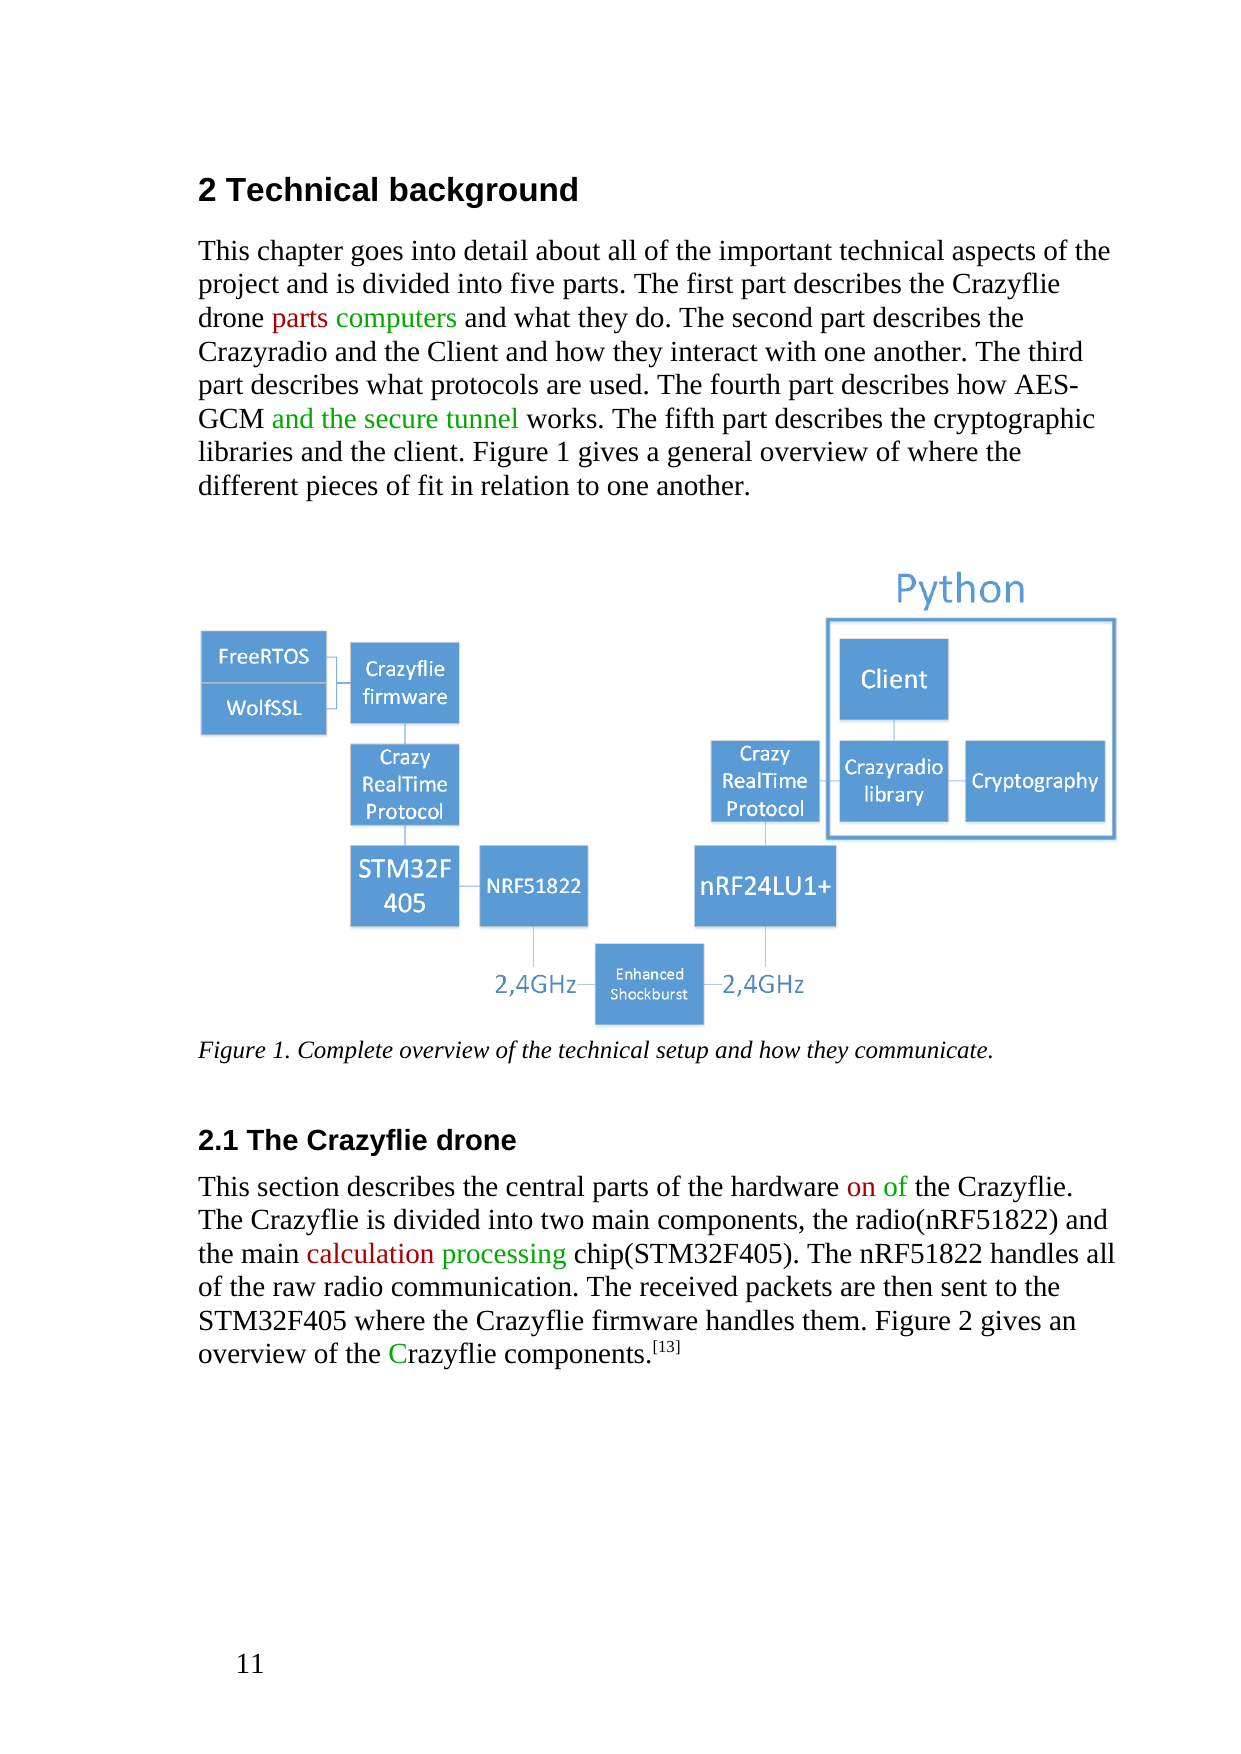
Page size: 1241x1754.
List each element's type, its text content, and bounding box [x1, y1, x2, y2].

text This section describes the central parts of the hardware on of the Crazyflie. [198, 1169, 1119, 1202]
subtitle Technical background [198, 170, 1119, 208]
text This chapter goes into detail about all of the important technical aspects of the project and is divided into five parts. The first part describes the Crazyflie drone parts computers and what they do. The second part describes the Crazyradio and the Client and how they interact with one another. The third part describes what protocols are used. The fourth part describes how AES-GCM and the secure tunnel works. The fifth part describes the cryptographic libraries and the client. Figure 1 gives a general overview of where the different pieces of fit in relation to one another. [198, 233, 1119, 501]
picture [197, 547, 1120, 1030]
text Figure 1. Complete overview of the technical setup and how they communicate. [198, 1030, 1119, 1064]
text The Crazyflie is divided into two main components, the radio(nRF51822) and the main calculation processing chip(STM32F405). The nRF51822 handles all of the raw radio communication. The received packets are then sent to the STM32F405 where the Crazyflie firmware handles them. Figure 2 gives an overview of the Crazyflie components.[13] [198, 1202, 1119, 1370]
subtitle The Crazyflie drone [198, 1123, 1119, 1156]
